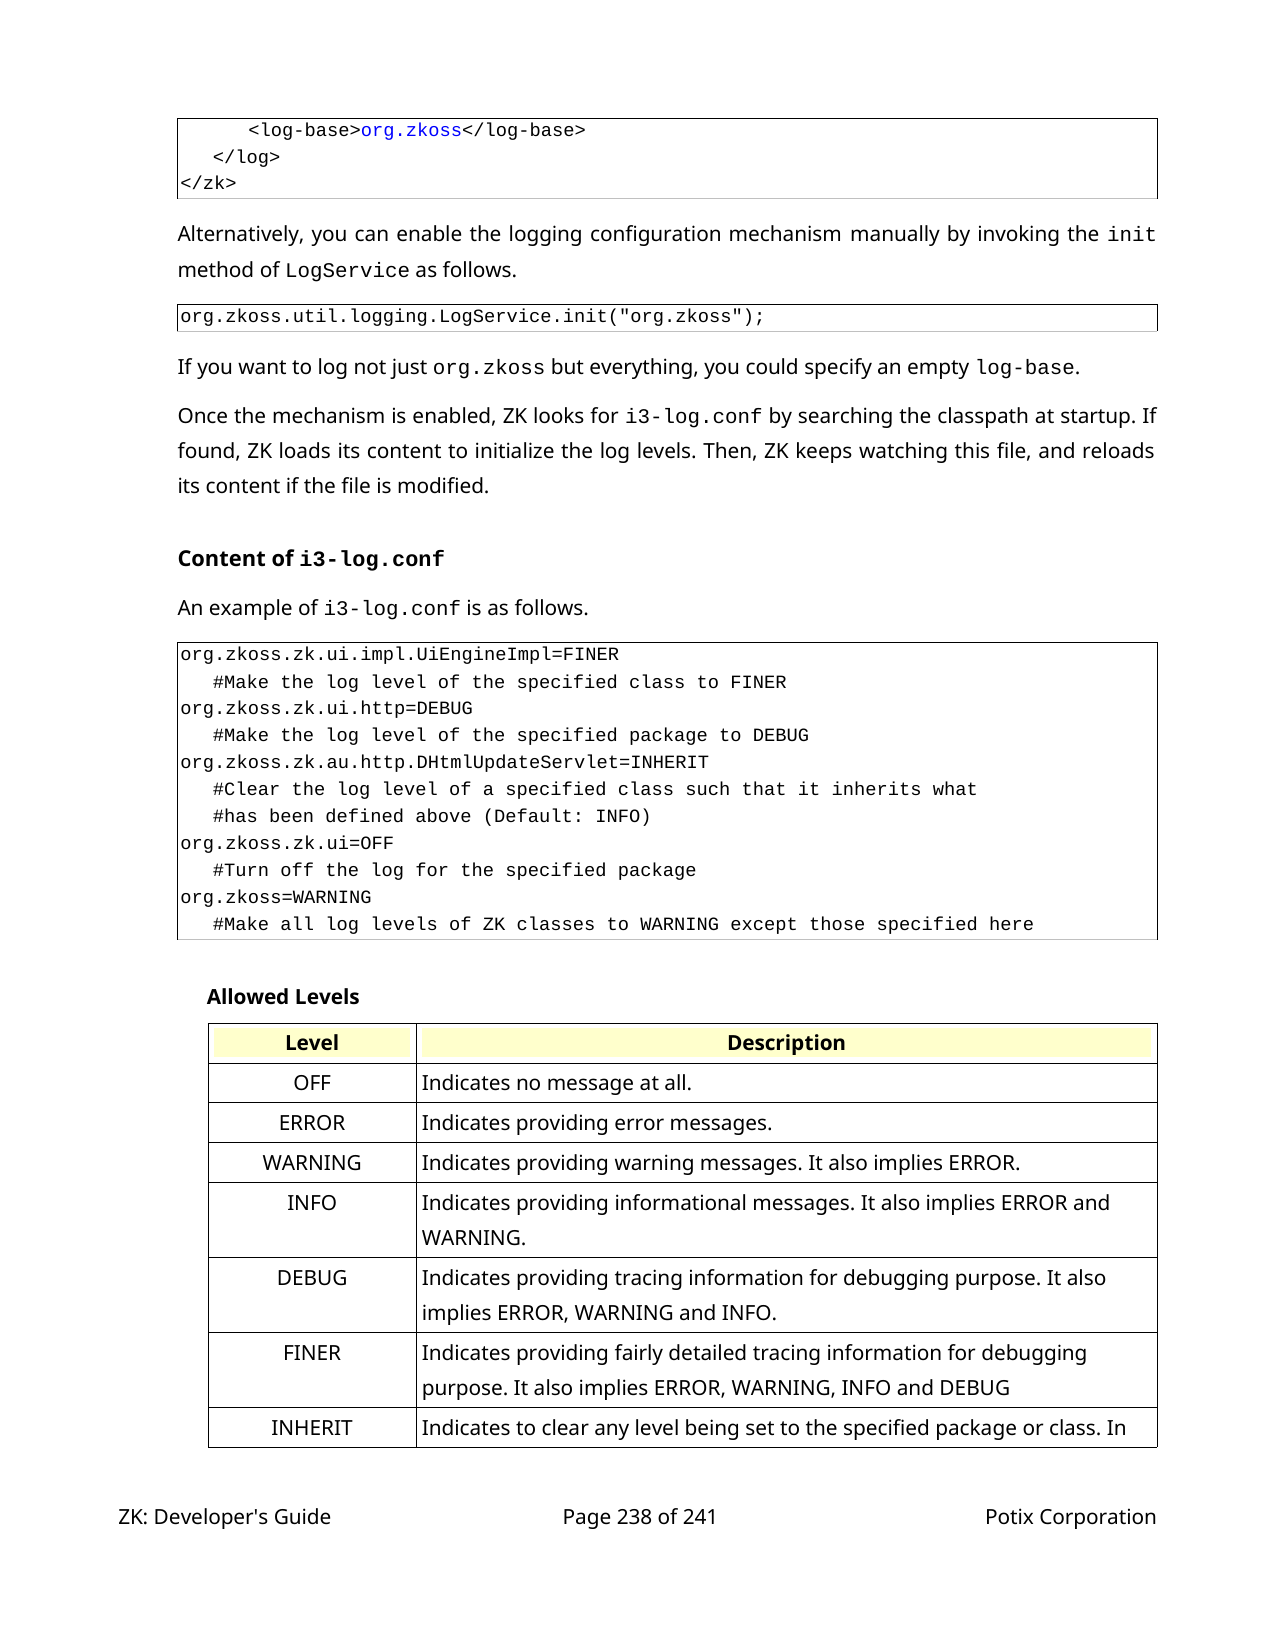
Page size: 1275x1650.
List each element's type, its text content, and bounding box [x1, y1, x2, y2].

text org.zkoss=WARNING [178, 885, 1157, 909]
text If you want to log not just org.zkoss but everything, you could specify an empty log-base. [177, 352, 1157, 380]
table_cell Indicates providing warning messages. It also implies ERROR. [417, 1143, 1157, 1182]
table_cell Indicates to clear any level being set to the specified package or class. In [417, 1408, 1157, 1447]
text org.zkoss.util.logging.LogService.init("org.zkoss"); [178, 305, 1157, 331]
table_cell Indicates no message at all. [417, 1064, 1157, 1102]
table_header Level [209, 1024, 416, 1063]
table_cell FINER [209, 1333, 416, 1407]
text #Make the log level of the specified class to FINER org.zkoss.zk.ui.http=DEBUG #Make the log level of the specified package to DEBUG [178, 669, 1157, 747]
table_cell INHERIT [209, 1408, 416, 1447]
text Once the mechanism is enabled, ZK looks for i3-log.conf by searching the classpath at startup. If found, ZK loads its content to initialize the log levels. Then, ZK keeps watching this file, and reloads its content if the file is modified. [177, 401, 1157, 500]
text org.zkoss.zk.au.http.DHtmlUpdateServlet=INHERIT #Clear the log level of a specified class such that it inherits what [178, 750, 1157, 801]
text #Turn off the log for the specified package [178, 858, 1157, 882]
text Alternatively, you can enable the logging configuration mechanism manually by invoking the init method of LogService as follows. [177, 219, 1157, 283]
table_cell WARNING [209, 1143, 416, 1182]
text #has been defined above (Default: INFO) [178, 803, 1157, 828]
text #Make all log levels of ZK classes to WARNING except those specified here [178, 912, 1157, 939]
table_cell Indicates providing informational messages. It also implies ERROR and WARNING. [417, 1183, 1157, 1257]
text org.zkoss.zk.ui.impl.UiEngineImpl=FINER [178, 643, 1157, 667]
table_cell INFO [209, 1183, 416, 1257]
table_cell Indicates providing tracing information for debugging purpose. It also implies ERROR, WARNING and INFO. [417, 1258, 1157, 1332]
table_cell OFF [209, 1064, 416, 1102]
subtitle Content of i3-log.conf [177, 542, 1157, 572]
text org.zkoss.zk.ui=OFF [178, 831, 1157, 855]
table_header Description [417, 1024, 1157, 1063]
table_cell Indicates providing error messages. [417, 1103, 1157, 1142]
text <log-base>org.zkoss</log-base> </log> </zk> [178, 119, 1157, 198]
table_cell DEBUG [209, 1258, 416, 1332]
subtitle Allowed Levels [207, 982, 1157, 1010]
text An example of i3-log.conf is as follows. [177, 593, 1157, 622]
table_cell ERROR [209, 1103, 416, 1142]
table_cell Indicates providing fairly detailed tracing information for debugging purpose. It also implies ERROR, WARNING, INFO and DEBUG [417, 1333, 1157, 1407]
